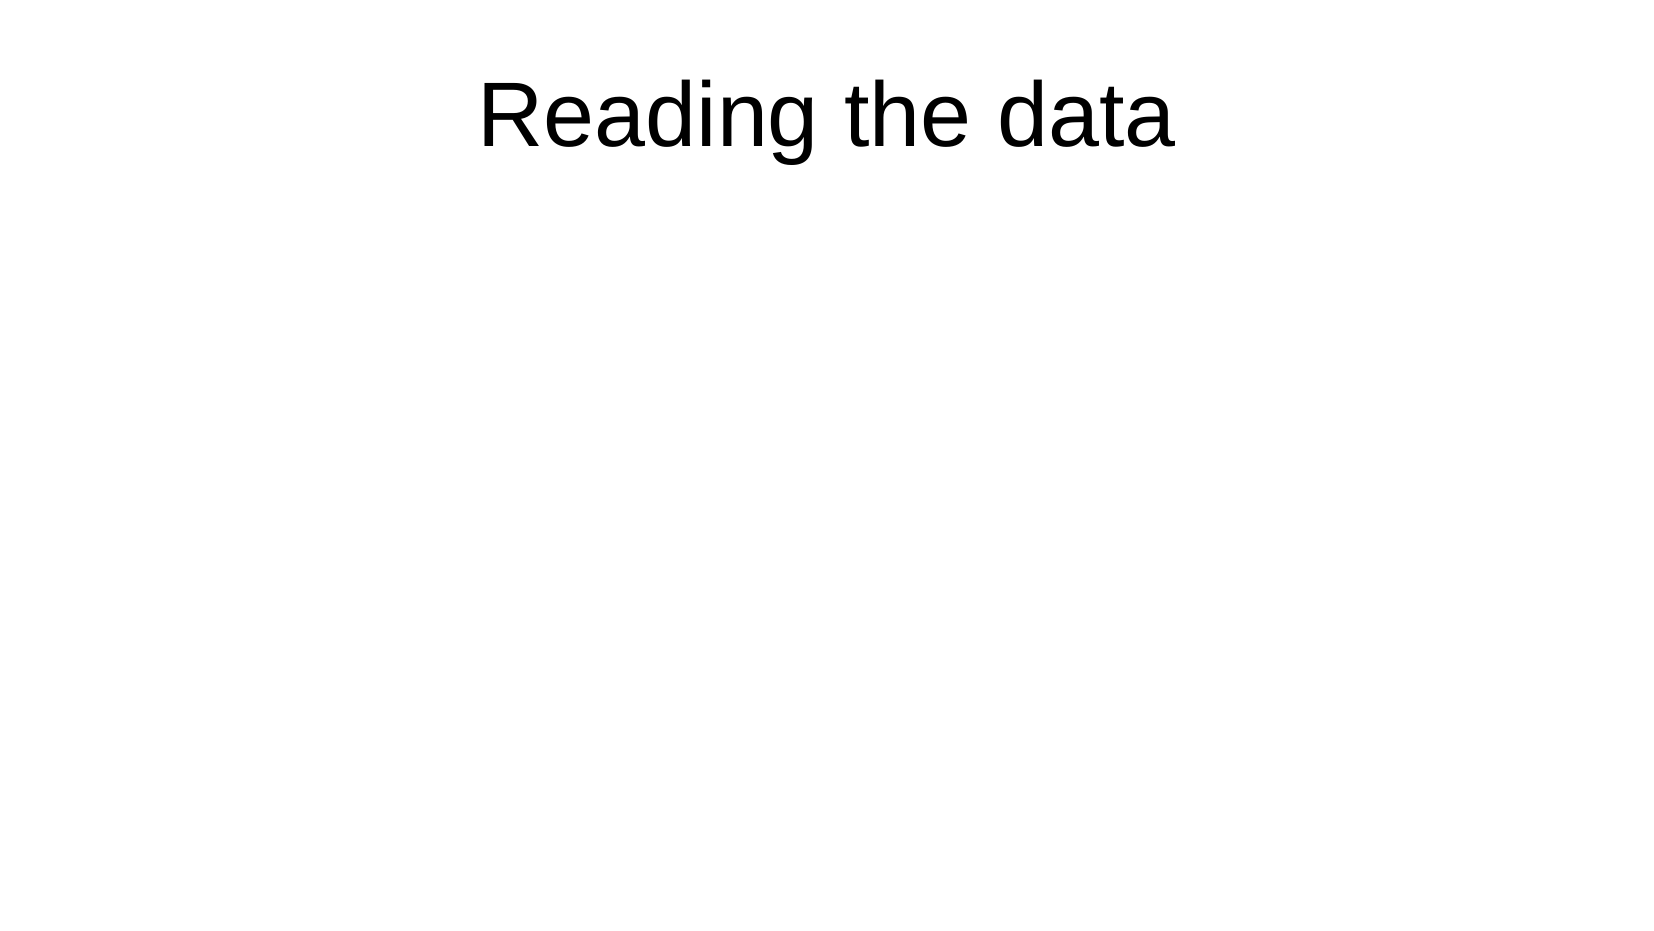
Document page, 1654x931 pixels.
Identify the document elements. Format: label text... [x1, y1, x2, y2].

title Reading the data [82, 37, 1571, 193]
